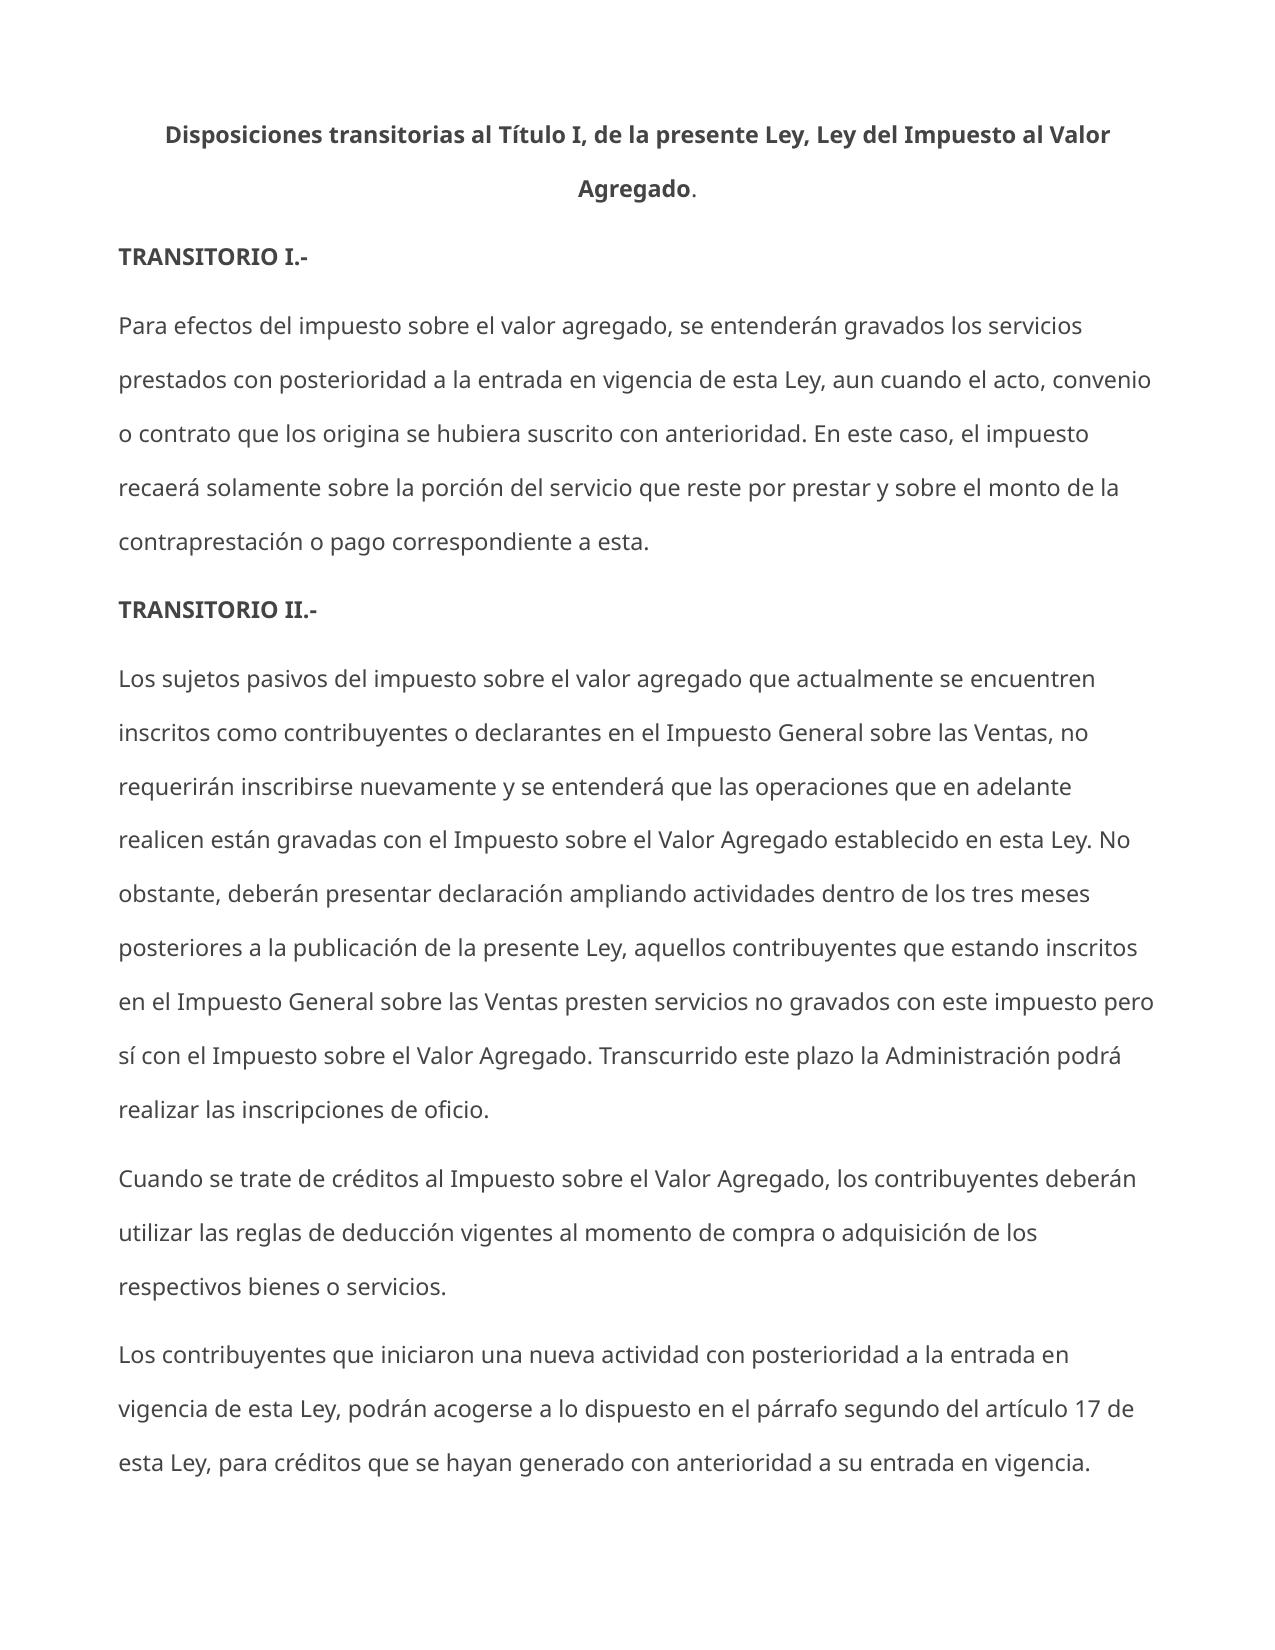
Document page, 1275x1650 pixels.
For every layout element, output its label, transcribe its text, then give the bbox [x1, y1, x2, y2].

text Disposiciones transitorias al Título I, de la presente Ley, Ley del Impuesto al Valor Agregado. [118, 118, 1157, 204]
text Cuando se trate de créditos al Impuesto sobre el Valor Agregado, los contribuyentes deberán utilizar las reglas de deducción vigentes al momento de compra o adquisición de los respectivos bienes o servicios. [118, 1162, 1157, 1302]
text TRANSITORIO II.- [118, 593, 1157, 625]
text TRANSITORIO I.- [118, 241, 1157, 272]
text Para efectos del impuesto sobre el valor agregado, se entenderán gravados los servicios prestados con posterioridad a la entrada en vigencia de esta Ley, aun cuando el acto, convenio o contrato que los origina se hubiera suscrito con anterioridad. En este caso, el impuesto recaerá solamente sobre la porción del servicio que reste por prestar y sobre el monto de la contraprestación o pago correspondiente a esta. [118, 309, 1157, 557]
text Los sujetos pasivos del impuesto sobre el valor agregado que actualmente se encuentren inscritos como contribuyentes o declarantes en el Impuesto General sobre las Ventas, no requerirán inscribirse nuevamente y se entenderá que las operaciones que en adelante realicen están gravadas con el Impuesto sobre el Valor Agregado establecido en esta Ley. No obstante, deberán presentar declaración ampliando actividades dentro de los tres meses posteriores a la publicación de la presente Ley, aquellos contribuyentes que estando inscritos en el Impuesto General sobre las Ventas presten servicios no gravados con este impuesto pero sí con el Impuesto sobre el Valor Agregado. Transcurrido este plazo la Administración podrá realizar las inscripciones de oficio. [118, 662, 1157, 1126]
text Los contribuyentes que iniciaron una nueva actividad con posterioridad a la entrada en vigencia de esta Ley, podrán acogerse a lo dispuesto en el párrafo segundo del artículo 17 de esta Ley, para créditos que se hayan generado con anterioridad a su entrada en vigencia. [118, 1339, 1157, 1478]
